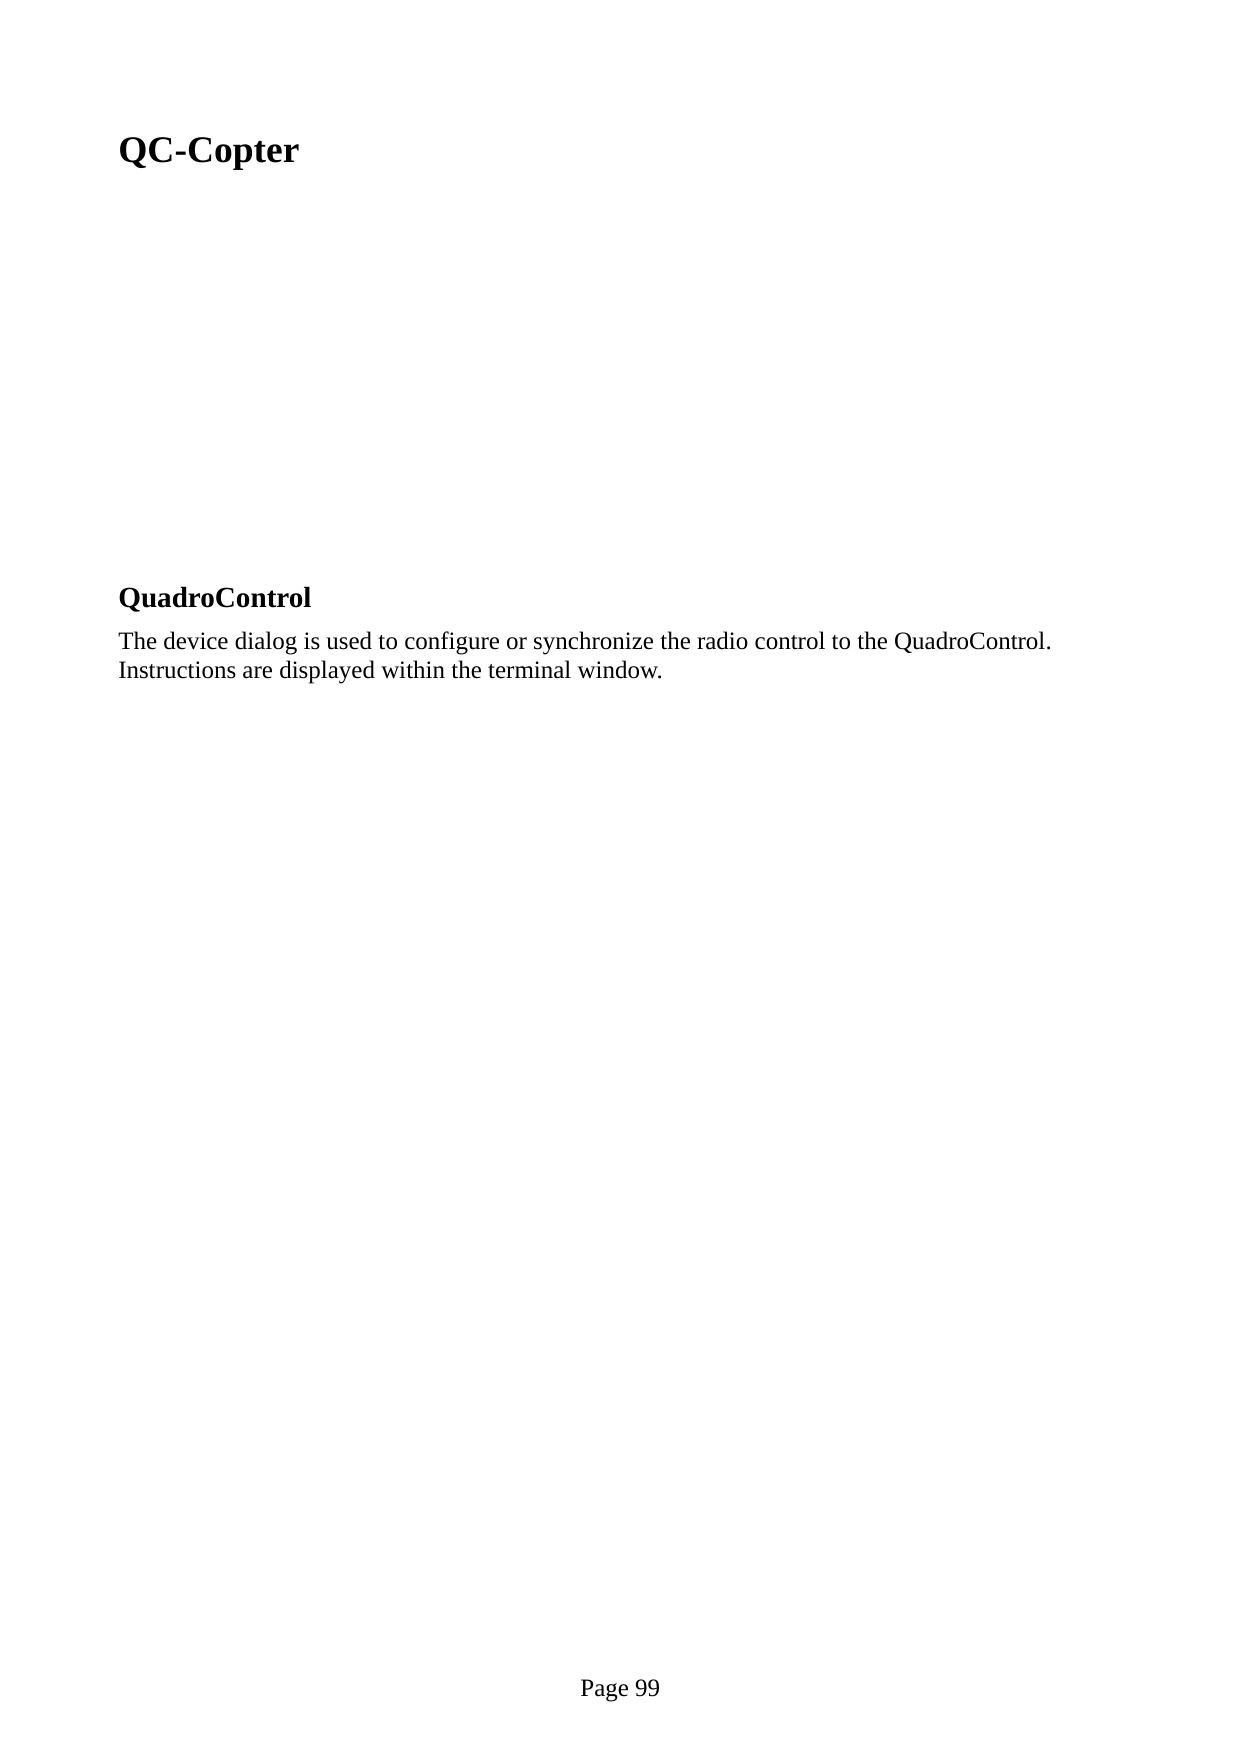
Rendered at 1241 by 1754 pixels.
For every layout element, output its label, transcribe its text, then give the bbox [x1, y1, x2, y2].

text The device dialog is used to configure or synchronize the radio control to the QuadroControl. Instructions are displayed within the terminal window. [118, 626, 1122, 684]
subtitle QuadroControl [118, 580, 1122, 614]
subtitle QC-Copter [118, 127, 1122, 170]
